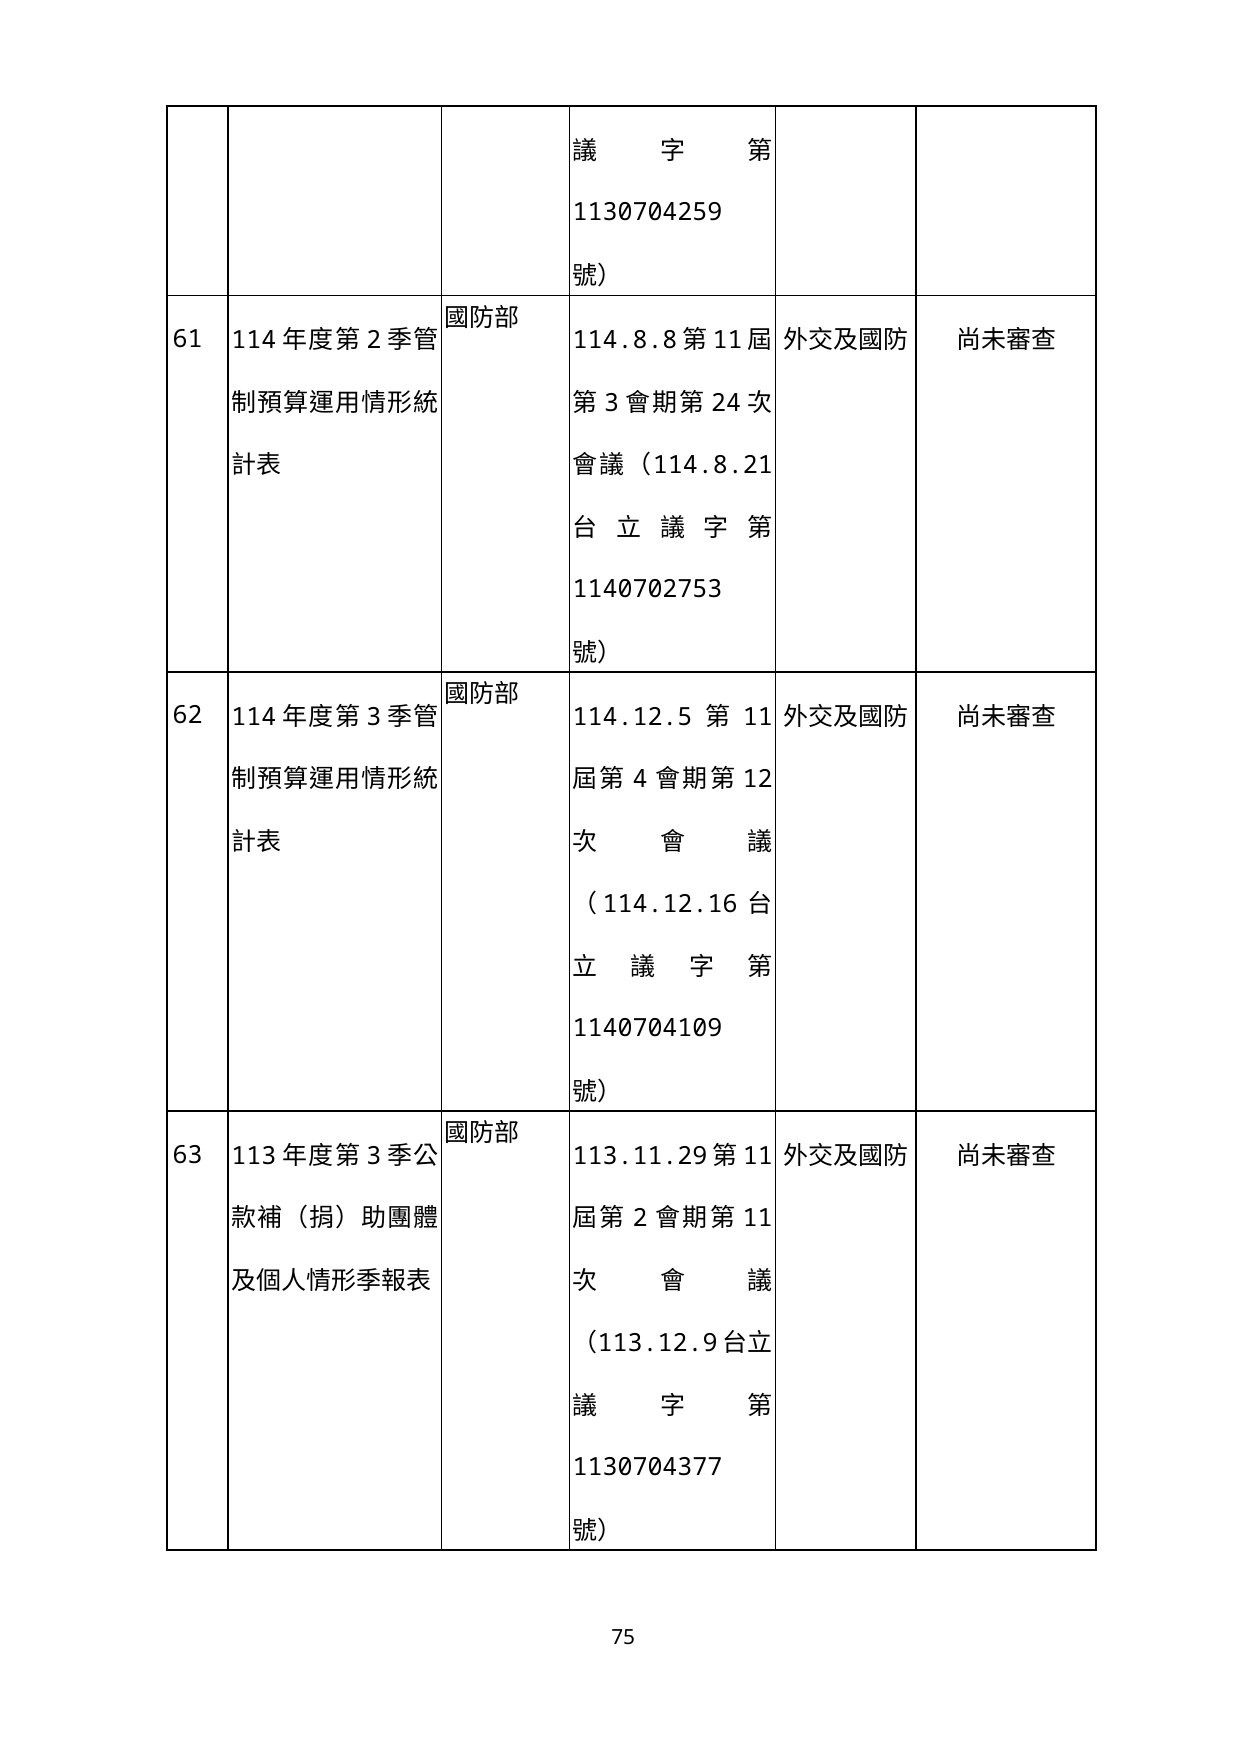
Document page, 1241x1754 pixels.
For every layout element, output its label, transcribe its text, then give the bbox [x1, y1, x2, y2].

table_cell 國防部 [442, 673, 569, 1110]
table_cell 113年度第3季公款補（捐）助團體及個人情形季報表 [229, 1112, 441, 1549]
table_cell 國防部 [442, 296, 569, 671]
table_cell 國防部 [442, 1112, 569, 1549]
table_cell [168, 296, 227, 671]
table_cell 114.12.5第11屆第4會期第12次會議（114.12.16台立議字第1140704109號） [570, 673, 775, 1110]
table_cell 尚未審查 [917, 673, 1095, 1110]
table_cell [776, 107, 915, 294]
table_cell 議字第1130704259號） [570, 107, 775, 294]
table_cell [917, 107, 1095, 294]
table_cell [168, 1112, 227, 1549]
table_cell 尚未審查 [917, 296, 1095, 671]
table_cell 外交及國防 [776, 296, 915, 671]
table_cell 113.11.29第11屆第2會期第11次會議（113.12.9台立議字第1130704377號） [570, 1112, 775, 1549]
table_cell [229, 107, 441, 294]
table_cell [168, 107, 227, 294]
table_cell 114年度第2季管制預算運用情形統計表 [229, 296, 441, 671]
table_cell [442, 107, 569, 294]
table_cell 外交及國防 [776, 673, 915, 1110]
table_cell 114.8.8第11屆第3會期第24次會議（114.8.21台立議字第1140702753號） [570, 296, 775, 671]
table_cell [168, 673, 227, 1110]
table_cell 尚未審查 [917, 1112, 1095, 1549]
table_cell 114年度第3季管制預算運用情形統計表 [229, 673, 441, 1110]
table_cell 外交及國防 [776, 1112, 915, 1549]
